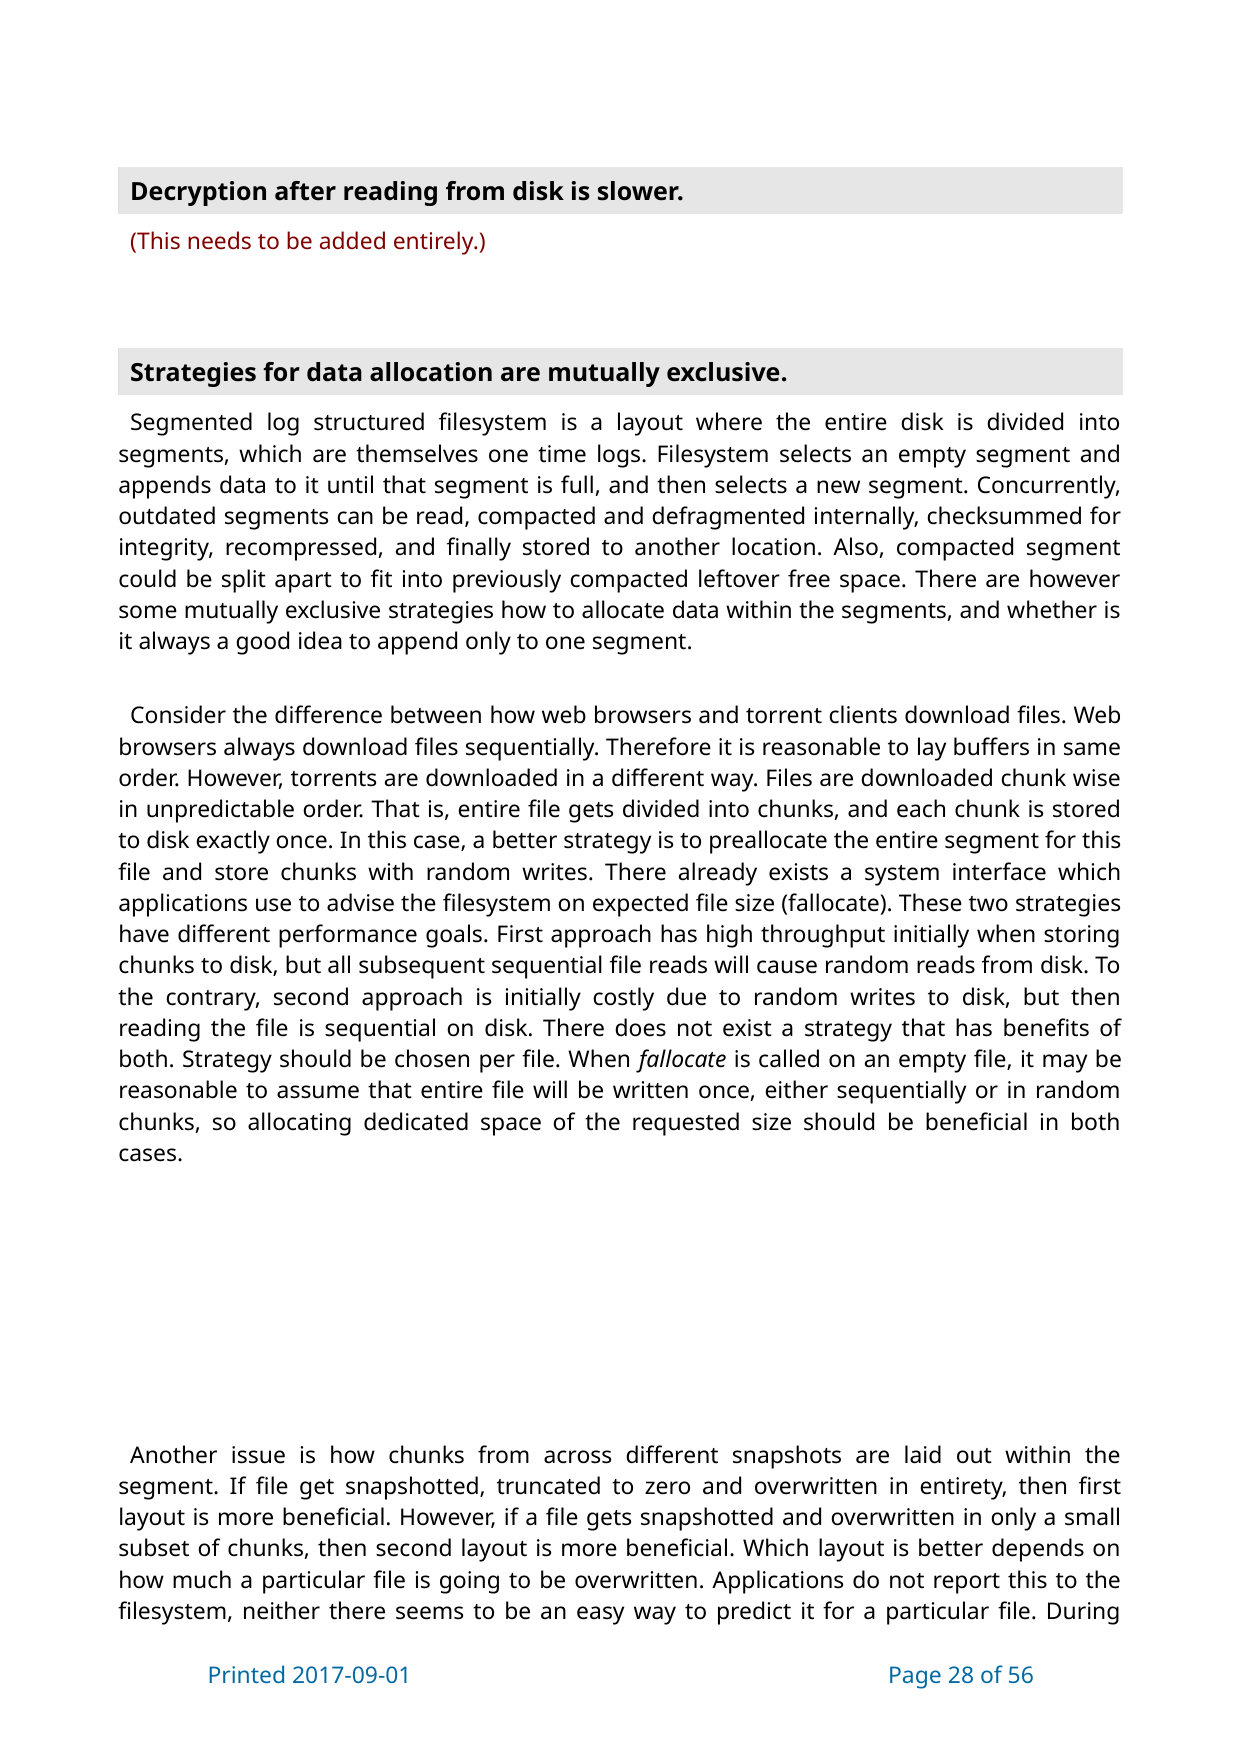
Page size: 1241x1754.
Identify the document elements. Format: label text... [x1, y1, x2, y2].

text Segmented log structured filesystem is a layout where the entire disk is divided into segments, which are themselves one time logs. Filesystem selects an empty segment and appends data to it until that segment is full, and then selects a new segment. Concurrently, outdated segments can be read, compacted and defragmented internally, checksummed for integrity, recompressed, and finally stored to another location. Also, compacted segment could be split apart to fit into previously compacted leftover free space. There are however some mutually exclusive strategies how to allocate data within the segments, and whether is it always a good idea to append only to one segment. [118, 406, 1122, 656]
text (This needs to be added entirely.) [118, 225, 1122, 256]
subtitle Strategies for data allocation are mutually exclusive. [119, 349, 1122, 394]
text Consider the difference between how web browsers and torrent clients download files. Web browsers always download files sequentially. Therefore it is reasonable to lay buffers in same order. However, torrents are downloaded in a different way. Files are downloaded chunk wise in unpredictable order. That is, entire file gets divided into chunks, and each chunk is stored to disk exactly once. In this case, a better strategy is to preallocate the entire segment for this file and store chunks with random writes. There already exists a system interface which applications use to advise the filesystem on expected file size (fallocate). These two strategies have different performance goals. First approach has high throughput initially when storing chunks to disk, but all subsequent sequential file reads will cause random reads from disk. To the contrary, second approach is initially costly due to random writes to disk, but then reading the file is sequential on disk. There does not exist a strategy that has benefits of both. Strategy should be chosen per file. When fallocate is called on an empty file, it may be reasonable to assume that entire file will be written once, either sequentially or in random chunks, so allocating dedicated space of the requested size should be beneficial in both cases. [118, 699, 1122, 1168]
subtitle Decryption after reading from disk is slower. [119, 168, 1122, 213]
text Another issue is how chunks from across different snapshots are laid out within the segment. If file get snapshotted, truncated to zero and overwritten in entirety, then first layout is more beneficial. However, if a file gets snapshotted and overwritten in only a small subset of chunks, then second layout is more beneficial. Which layout is better depends on how much a particular file is going to be overwritten. Applications do not report this to the filesystem, neither there seems to be an easy way to predict it for a particular file. During [118, 1438, 1122, 1626]
